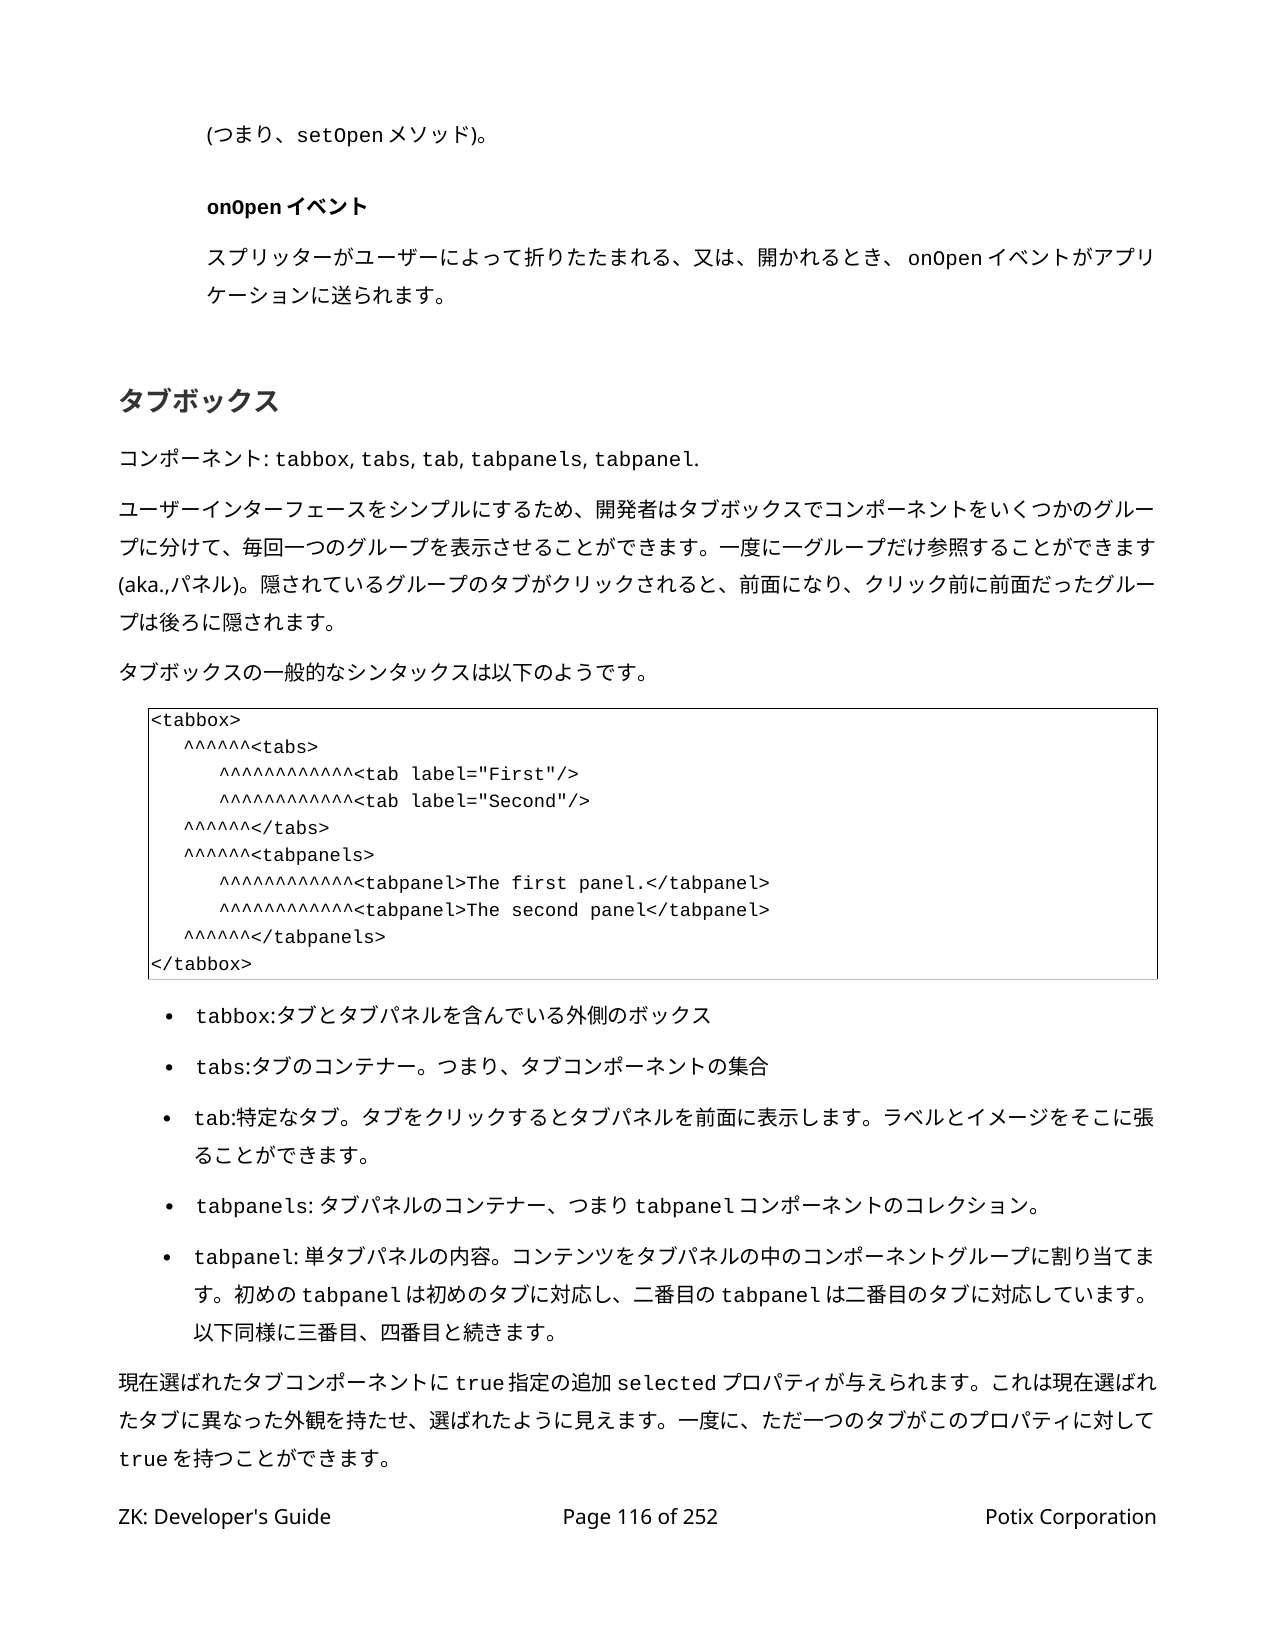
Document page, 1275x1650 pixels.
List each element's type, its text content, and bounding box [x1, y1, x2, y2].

subtitle タブボックス [118, 380, 1157, 419]
list tabs:タブのコンテナー。つまり、タブコンポーネントの集合 [166, 1051, 1157, 1081]
text タブボックスの一般的なシンタックスは以下のようです。 [118, 657, 1157, 687]
text ^^^^^^^^^^^^<tab label="Second"/> [149, 789, 1157, 813]
text ^^^^^^^^^^^^<tabpanel>The second panel</tabpanel> [149, 898, 1157, 922]
list tabpanels: タブパネルのコンテナー、つまりtabpanelコンポーネントのコレクション。 [166, 1190, 1157, 1220]
text ^^^^^^<tabs> [149, 734, 995, 759]
text ユーザーインターフェースをシンプルにするため、開発者はタブボックスでコンポーネントをいくつかのグループに分けて、毎回一つのグループを表示させることができます。一度に一グループだけ参照することができます(aka.,パネル)。隠されているグループのタブがクリックされると、前面になり、クリック前に前面だったグループは後ろに隠されます。 [118, 494, 1157, 636]
text ^^^^^^</tabpanels> [149, 925, 1157, 949]
subtitle onOpenイベント [207, 191, 1157, 221]
text 現在選ばれたタブコンポーネントにtrue指定の追加selectedプロパティが与えられます。これは現在選ばれたタブに異なった外観を持たせ、選ばれたように見えます。一度に、ただ一つのタブがこのプロパティに対してtrueを持つことができます。 [118, 1367, 1157, 1472]
text スプリッターがユーザーによって折りたたまれる、又は、開かれるとき、onOpenイベントがアプリケーションに送られます。 [207, 242, 1157, 309]
text コンポーネント: tabbox, tabs, tab, tabpanels, tabpanel. [118, 443, 1157, 473]
text [1129, 734, 1157, 759]
text ^^^^^^<tabpanels> [149, 843, 1157, 868]
text ^^^^^^^^^^^^<tab label="First"/> [149, 762, 995, 786]
list tab:特定なタブ。タブをクリックするとタブパネルを前面に表示します。ラベルとイメージをそこに張ることができます。 [164, 1102, 1157, 1169]
list tabbox:タブとタブパネルを含んでいる外側のボックス [166, 1000, 1157, 1030]
text </tabbox> [149, 952, 1157, 979]
list tabpanel: 単タブパネルの内容。コンテンツをタブパネルの中のコンポーネントグループに割り当てます。初めのtabpanelは初めのタブに対応し、二番目のtabpanelは二番目のタブに対応しています。以下同様に三番目、四番目と続きます。 [164, 1241, 1157, 1346]
text (つまり、setOpenメソッド)。 [207, 118, 1157, 148]
text [1129, 762, 1157, 786]
text ^^^^^^</tabs> [149, 816, 1157, 840]
text <tabbox> [149, 709, 1157, 732]
text ^^^^^^^^^^^^<tabpanel>The first panel.</tabpanel> [149, 871, 1157, 895]
